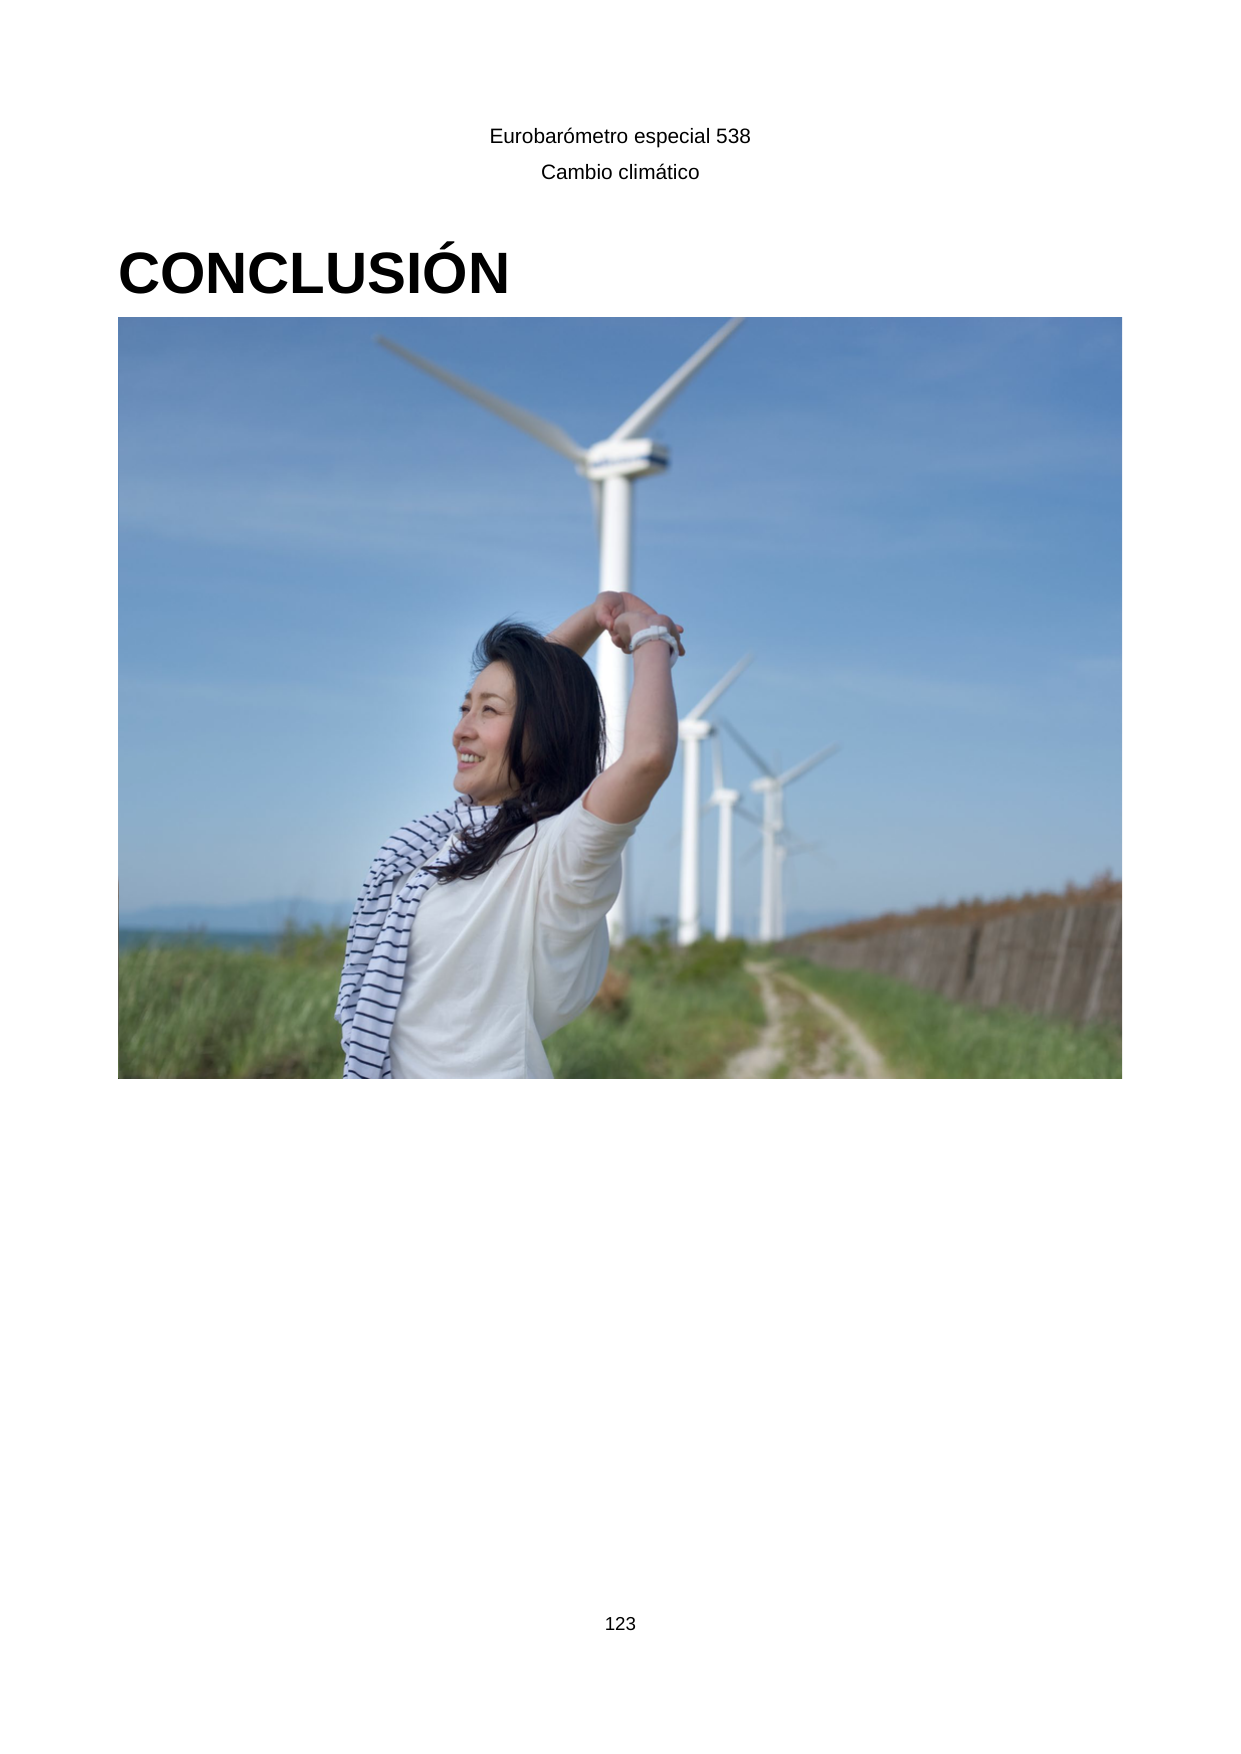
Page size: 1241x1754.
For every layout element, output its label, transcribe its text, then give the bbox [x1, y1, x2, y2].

picture [118, 317, 1123, 1079]
subtitle CONCLUSIÓN [118, 238, 1122, 305]
